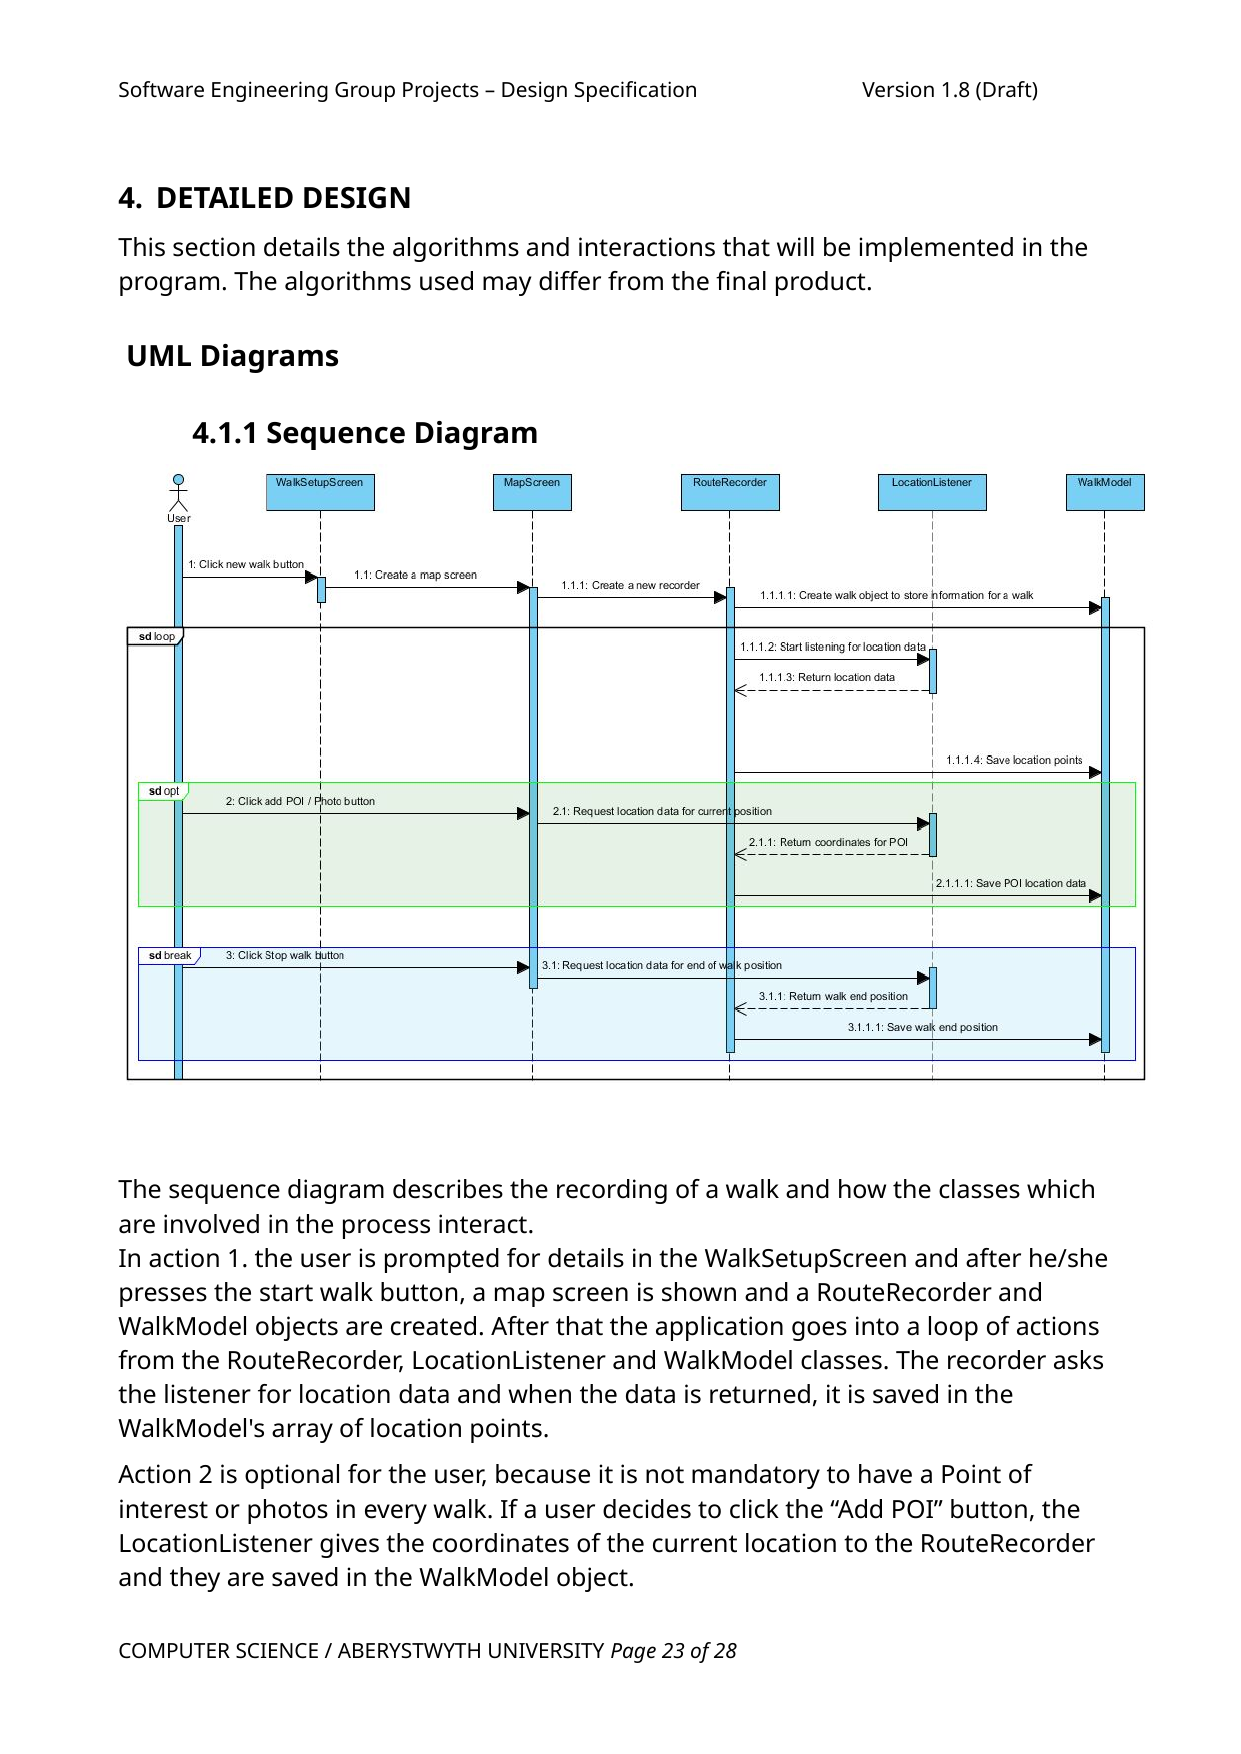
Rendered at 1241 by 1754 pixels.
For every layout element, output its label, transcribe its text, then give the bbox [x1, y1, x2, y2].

text This section details the algorithms and interactions that will be implemented in the program. The algorithms used may differ from the final product. [118, 229, 1122, 297]
subtitle 4.1.1 Sequence Diagram [118, 412, 1122, 452]
subtitle UML Diagrams [118, 335, 1122, 375]
text The sequence diagram describes the recording of a walk and how the classes which are involved in the process interact. In action 1. the user is prompted for details in the WalkSetupScreen and after he/she presses the start walk button, a map screen is shown and a RouteRecorder and WalkModel objects are created. After that the application goes into a loop of actions from the RouteRecorder, LocationListener and WalkModel classes. The recorder asks the listener for location data and when the data is returned, it is saved in the WalkModel's array of location points. [118, 1172, 1122, 1445]
text Action 2 is optional for the user, because it is not mandatory to have a Point of interest or photos in every walk. If a user decides to click the “Add POI” button, the LocationListener gives the coordinates of the current location to the RouteRecorder and they are saved in the WalkModel object. [118, 1457, 1122, 1593]
subtitle DETAILED DESIGN [118, 177, 1122, 217]
picture [118, 464, 1155, 1085]
